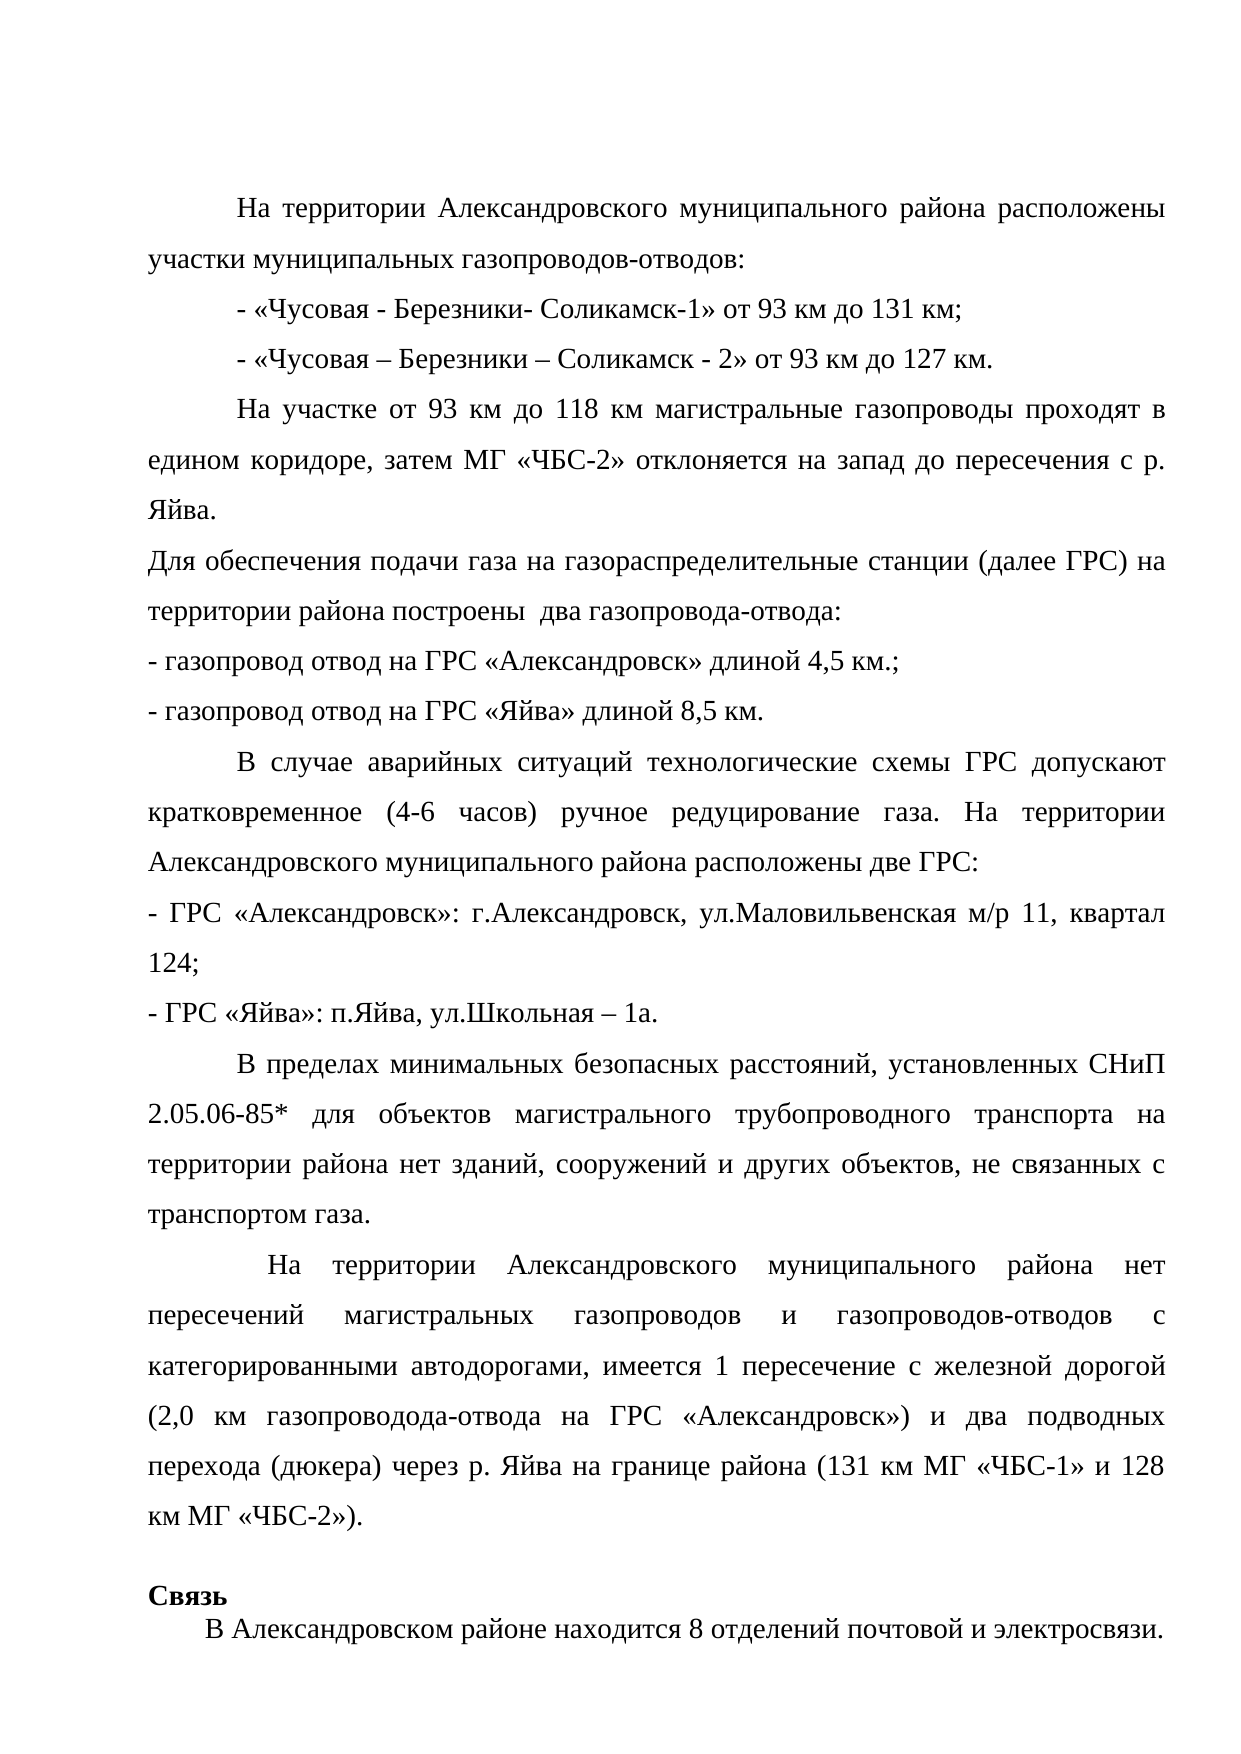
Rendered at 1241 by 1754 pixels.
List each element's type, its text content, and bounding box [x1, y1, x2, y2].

text На территории Александровского муниципального района нет пересечений магистральных газопроводов и газопроводов-отводов с категорированными автодорогами, имеется 1 пересечение с железной дорогой (2,0 км газопроводода-отвода на ГРС «Александровск») и два подводных перехода (дюкера) через р. Яйва на границе района (131 км МГ «ЧБС-1» и 128 км МГ «ЧБС-2»). [148, 1247, 1166, 1532]
text - ГРС «Александровск»: г.Александровск, ул.Маловильвенская м/р 11, квартал 124; [148, 895, 1166, 979]
text - «Чусовая – Березники – Соликамск - 2» от 93 км до 127 км. [148, 341, 1166, 375]
text В случае аварийных ситуаций технологические схемы ГРС допускают кратковременное (4-6 часов) ручное редуцирование газа. На территории Александровского муниципального района расположены две ГРС: [148, 744, 1166, 878]
text - «Чусовая - Березники- Соликамск-1» от 93 км до 131 км; [148, 291, 1166, 324]
text В Александровском районе находится 8 отделений почтовой и электросвязи. [148, 1611, 1166, 1645]
text На территории Александровского муниципального района расположены участки муниципальных газопроводов-отводов: [148, 190, 1166, 274]
text - газопровод отвод на ГРС «Яйва» длиной 8,5 км. [148, 693, 1166, 727]
text - ГРС «Яйва»: п.Яйва, ул.Школьная – 1а. [148, 995, 1166, 1029]
text В пределах минимальных безопасных расстояний, установленных СНиП 2.05.06-85* для объектов магистрального трубопроводного транспорта на территории района нет зданий, сооружений и других объектов, не связанных с транспортом газа. [148, 1046, 1166, 1230]
text Связь [148, 1578, 1166, 1611]
text Для обеспечения подачи газа на газораспределительные станции (далее ГРС) на территории района построены два газопровода-отвода: [148, 543, 1166, 626]
text На участке от 93 км до 118 км магистральные газопроводы проходят в едином коридоре, затем МГ «ЧБС-2» отклоняется на запад до пересечения с р. Яйва. [148, 392, 1166, 526]
text - газопровод отвод на ГРС «Александровск» длиной 4,5 км.; [148, 643, 1166, 677]
